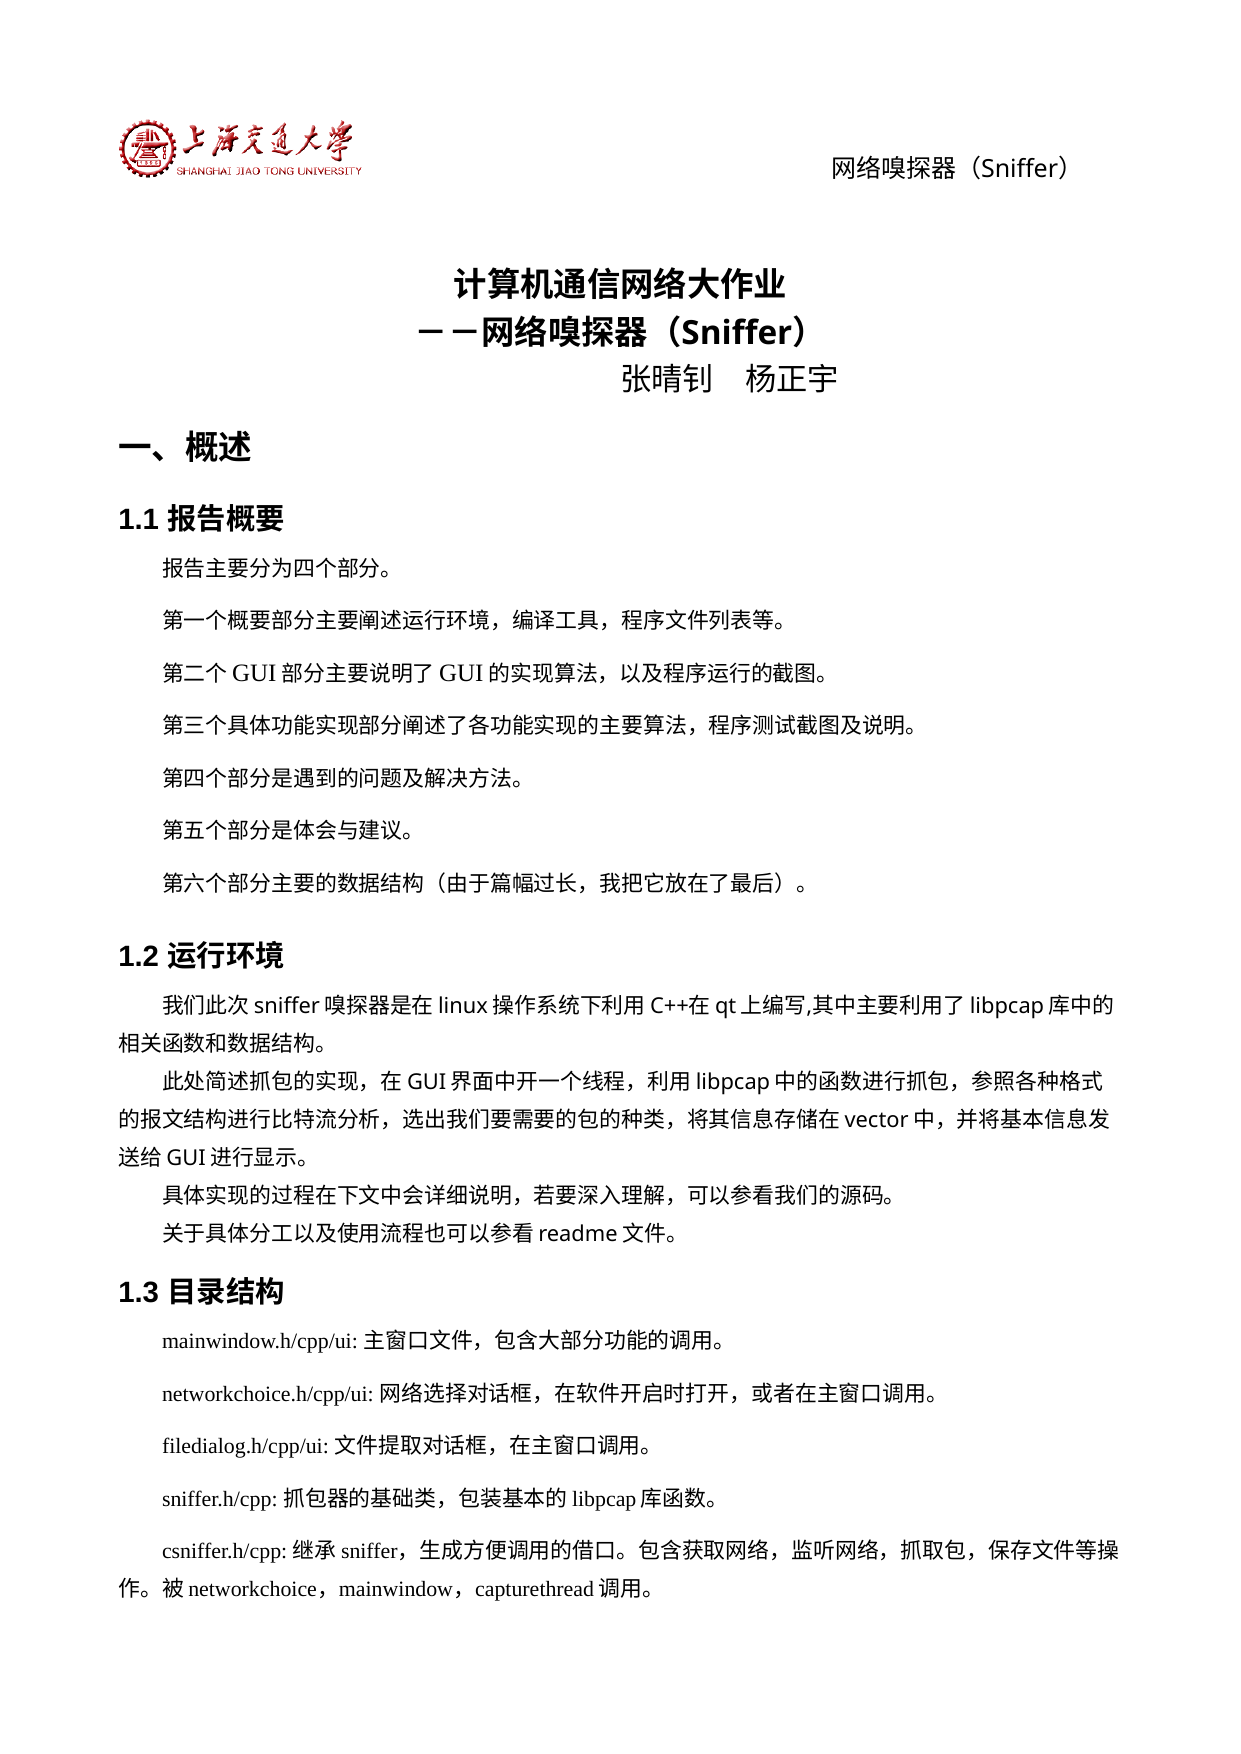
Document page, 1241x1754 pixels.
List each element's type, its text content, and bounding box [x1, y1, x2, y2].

text 第二个GUI部分主要说明了GUI的实现算法，以及程序运行的截图。 [118, 656, 1122, 687]
text 张晴钊 杨正宇 [118, 354, 1122, 399]
text sniffer.h/cpp: 抓包器的基础类，包装基本的libpcap库函数。 [118, 1481, 1122, 1513]
subtitle 1.2 运行环境 [118, 933, 1122, 975]
text 第四个部分是遇到的问题及解决方法。 [118, 761, 1122, 792]
text 第一个概要部分主要阐述运行环境，编译工具，程序文件列表等。 [118, 603, 1122, 635]
text 关于具体分工以及使用流程也可以参看readme文件。 [118, 1216, 1122, 1248]
text filedialog.h/cpp/ui: 文件提取对话框，在主窗口调用。 [118, 1428, 1122, 1460]
text 此处简述抓包的实现，在GUI界面中开一个线程，利用libpcap中的函数进行抓包，参照各种格式的报文结构进行比特流分析，选出我们要需要的包的种类，将其信息存储在vector中，并将基本信息发送给GUI进行显示。 [118, 1064, 1122, 1172]
subtitle 1.3 目录结构 [118, 1268, 1122, 1311]
text csniffer.h/cpp: 继承sniffer，生成方便调用的借口。包含获取网络，监听网络，抓取包，保存文件等操作。被networkchoice，mainwindow，capturethread调用。 [118, 1533, 1122, 1603]
text networkchoice.h/cpp/ui: 网络选择对话框，在软件开启时打开，或者在主窗口调用。 [118, 1376, 1122, 1408]
subtitle 1.1 报告概要 [118, 496, 1122, 538]
picture [118, 118, 362, 178]
text 第六个部分主要的数据结构（由于篇幅过长，我把它放在了最后）。 [118, 866, 1122, 897]
text mainwindow.h/cpp/ui: 主窗口文件，包含大部分功能的调用。 [118, 1323, 1122, 1355]
text 第三个具体功能实现部分阐述了各功能实现的主要算法，程序测试截图及说明。 [118, 708, 1122, 740]
text 报告主要分为四个部分。 [118, 551, 1122, 582]
text 具体实现的过程在下文中会详细说明，若要深入理解，可以参看我们的源码。 [118, 1178, 1122, 1209]
subtitle 一、概述 [118, 420, 1122, 469]
text 第五个部分是体会与建议。 [118, 813, 1122, 845]
text －－网络嗅探器（Sniffer） [118, 306, 1122, 354]
text 我们此次sniffer嗅探器是在linux操作系统下利用C++在qt上编写,其中主要利用了libpcap库中的相关函数和数据结构。 [118, 988, 1122, 1057]
text 计算机通信网络大作业 [118, 257, 1122, 306]
